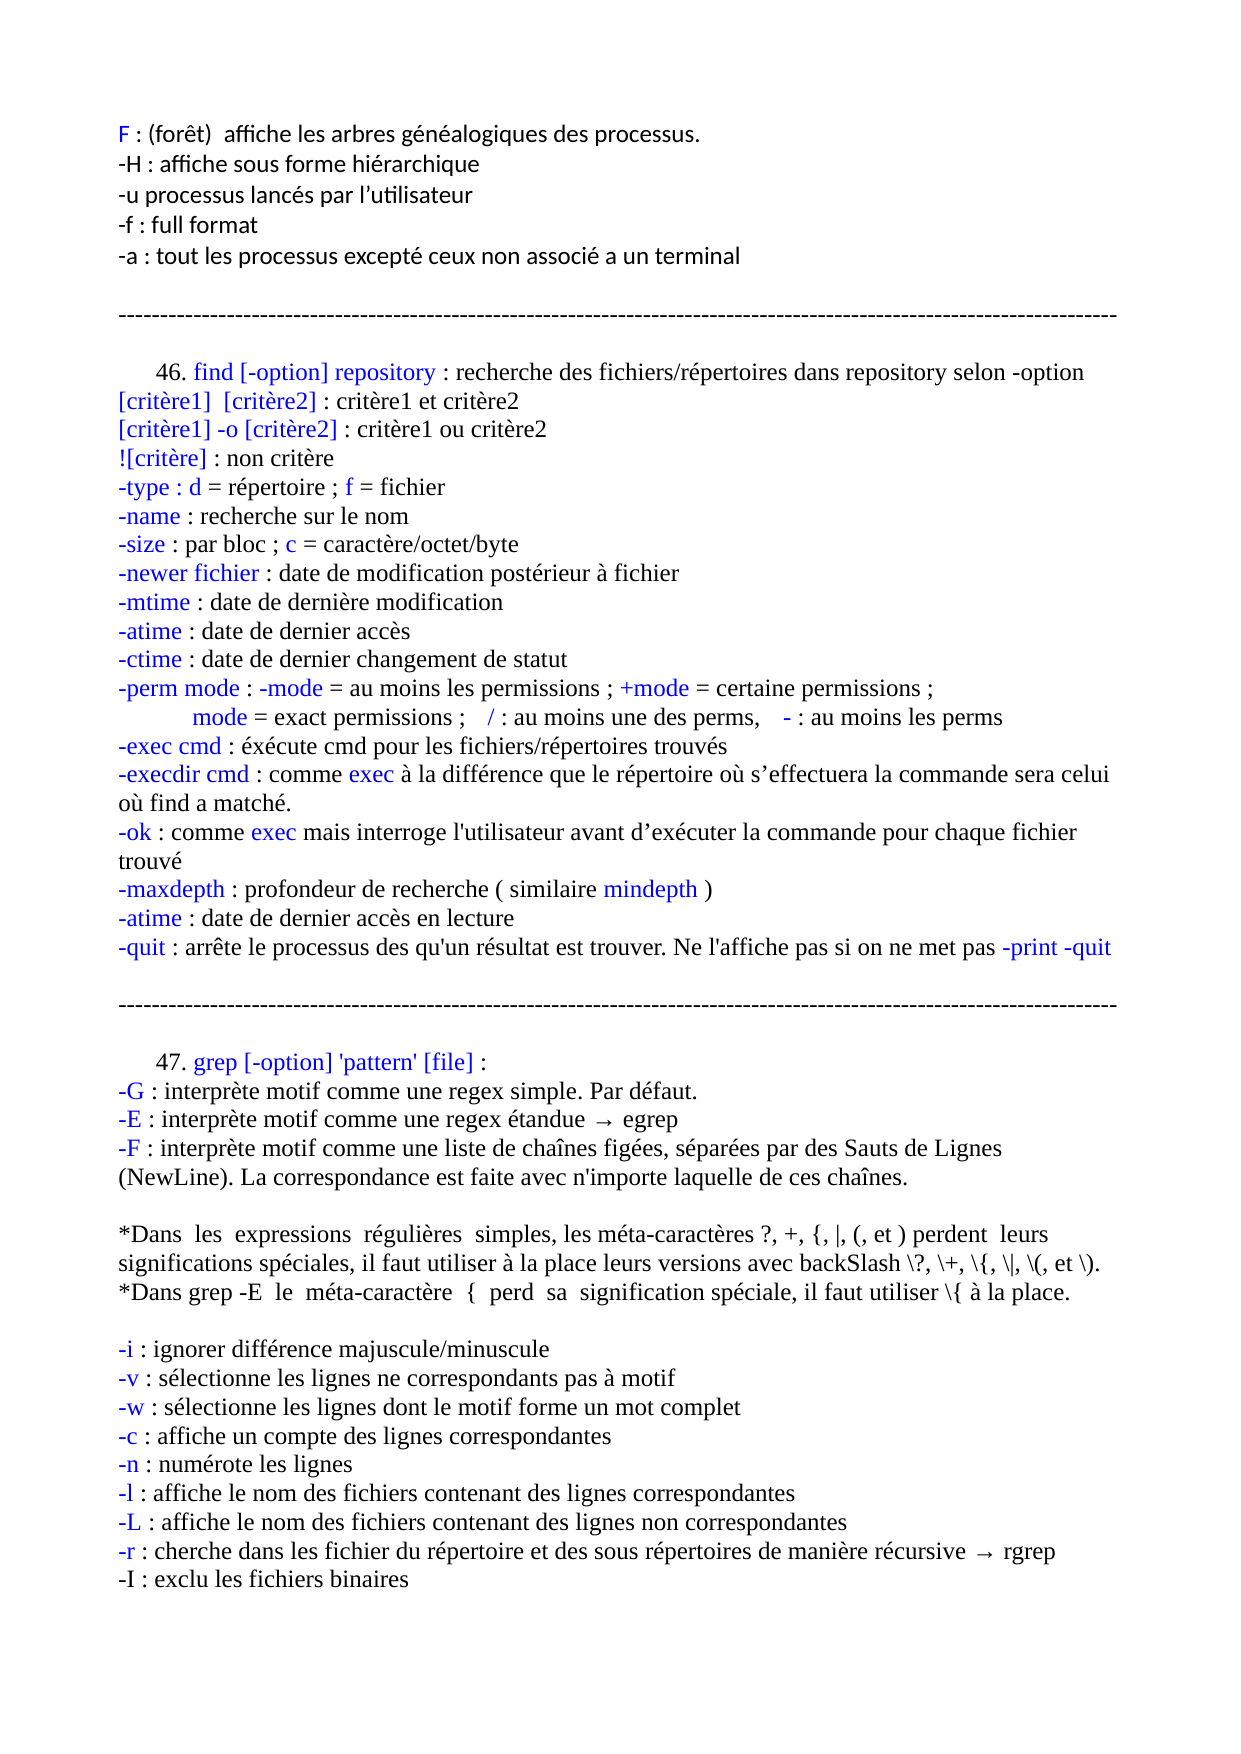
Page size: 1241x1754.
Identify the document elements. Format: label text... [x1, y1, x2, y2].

text -E : interprète motif comme une regex étandue → egrep [118, 1104, 1122, 1133]
text -maxdepth : profondeur de recherche ( similaire mindepth ) [118, 874, 1122, 903]
text F : (forêt) affiche les arbres généalogiques des processus. [118, 118, 1122, 149]
text -G : interprète motif comme une regex simple. Par défaut. [118, 1076, 1122, 1104]
text -atime : date de dernier accès [118, 616, 1122, 644]
list grep [-option] 'pattern' [file] : [156, 1047, 1122, 1076]
text -name : recherche sur le nom [118, 501, 1122, 529]
list find [-option] repository : recherche des fichiers/répertoires dans repository selon -option [156, 357, 1122, 386]
text ------------------------------------------------------------------------------------------------------------------------ [118, 299, 1122, 328]
text *Dans les expressions régulières simples, les méta-caractères ?, +, {, |, (, et ) perdent leurs significations spéciales, il faut utiliser à la place leurs versions avec backSlash \?, \+, \{, \|, \(, et \). [118, 1219, 1122, 1277]
text -mtime : date de dernière modification [118, 587, 1122, 616]
text -F : interprète motif comme une liste de chaînes figées, séparées par des Sauts de Lignes (NewLine). La correspondance est faite avec n'importe laquelle de ces chaînes. [118, 1133, 1122, 1191]
text -I : exclu les fichiers binaires [118, 1564, 1122, 1593]
text [critère1] [critère2] : critère1 et critère2 [118, 386, 1122, 414]
text -c : affiche un compte des lignes correspondantes [118, 1421, 1122, 1449]
text ------------------------------------------------------------------------------------------------------------------------ [118, 989, 1122, 1018]
text -r : cherche dans les fichier du répertoire et des sous répertoires de manière récursive → rgrep [118, 1536, 1122, 1564]
text mode = exact permissions ; / : au moins une des perms, - : au moins les perms [118, 702, 1122, 731]
text -newer fichier : date de modification postérieur à fichier [118, 558, 1122, 587]
text -w : sélectionne les lignes dont le motif forme un mot complet [118, 1392, 1122, 1421]
text -u processus lancés par l’utilisateur [118, 179, 1122, 210]
text -exec cmd : éxécute cmd pour les fichiers/répertoires trouvés [118, 731, 1122, 759]
text -a : tout les processus excepté ceux non associé a un terminal [118, 240, 1122, 271]
text -ctime : date de dernier changement de statut [118, 644, 1122, 673]
text *Dans grep -E le méta-caractère { perd sa signification spéciale, il faut utiliser \{ à la place. [118, 1277, 1122, 1306]
text -v : sélectionne les lignes ne correspondants pas à motif [118, 1363, 1122, 1392]
text -l : affiche le nom des fichiers contenant des lignes correspondantes [118, 1478, 1122, 1507]
text -f : full format [118, 210, 1122, 240]
text -i : ignorer différence majuscule/minuscule [118, 1334, 1122, 1363]
text [critère1] -o [critère2] : critère1 ou critère2 [118, 414, 1122, 443]
text -atime : date de dernier accès en lecture [118, 903, 1122, 932]
text -n : numérote les lignes [118, 1449, 1122, 1478]
text -size : par bloc ; c = caractère/octet/byte [118, 529, 1122, 558]
text -L : affiche le nom des fichiers contenant des lignes non correspondantes [118, 1507, 1122, 1536]
text -type : d = répertoire ; f = fichier [118, 472, 1122, 501]
text ![critère] : non critère [118, 443, 1122, 472]
text -execdir cmd : comme exec à la différence que le répertoire où s’effectuera la commande sera celui où find a matché. [118, 759, 1122, 817]
text -ok : comme exec mais interroge l'utilisateur avant d’exécuter la commande pour chaque fichier trouvé [118, 817, 1122, 874]
text -perm mode : -mode = au moins les permissions ; +mode = certaine permissions ; [118, 673, 1122, 702]
text -quit : arrête le processus des qu'un résultat est trouver. Ne l'affiche pas si on ne met pas -print -quit [118, 932, 1122, 961]
text -H : affiche sous forme hiérarchique [118, 149, 1122, 179]
